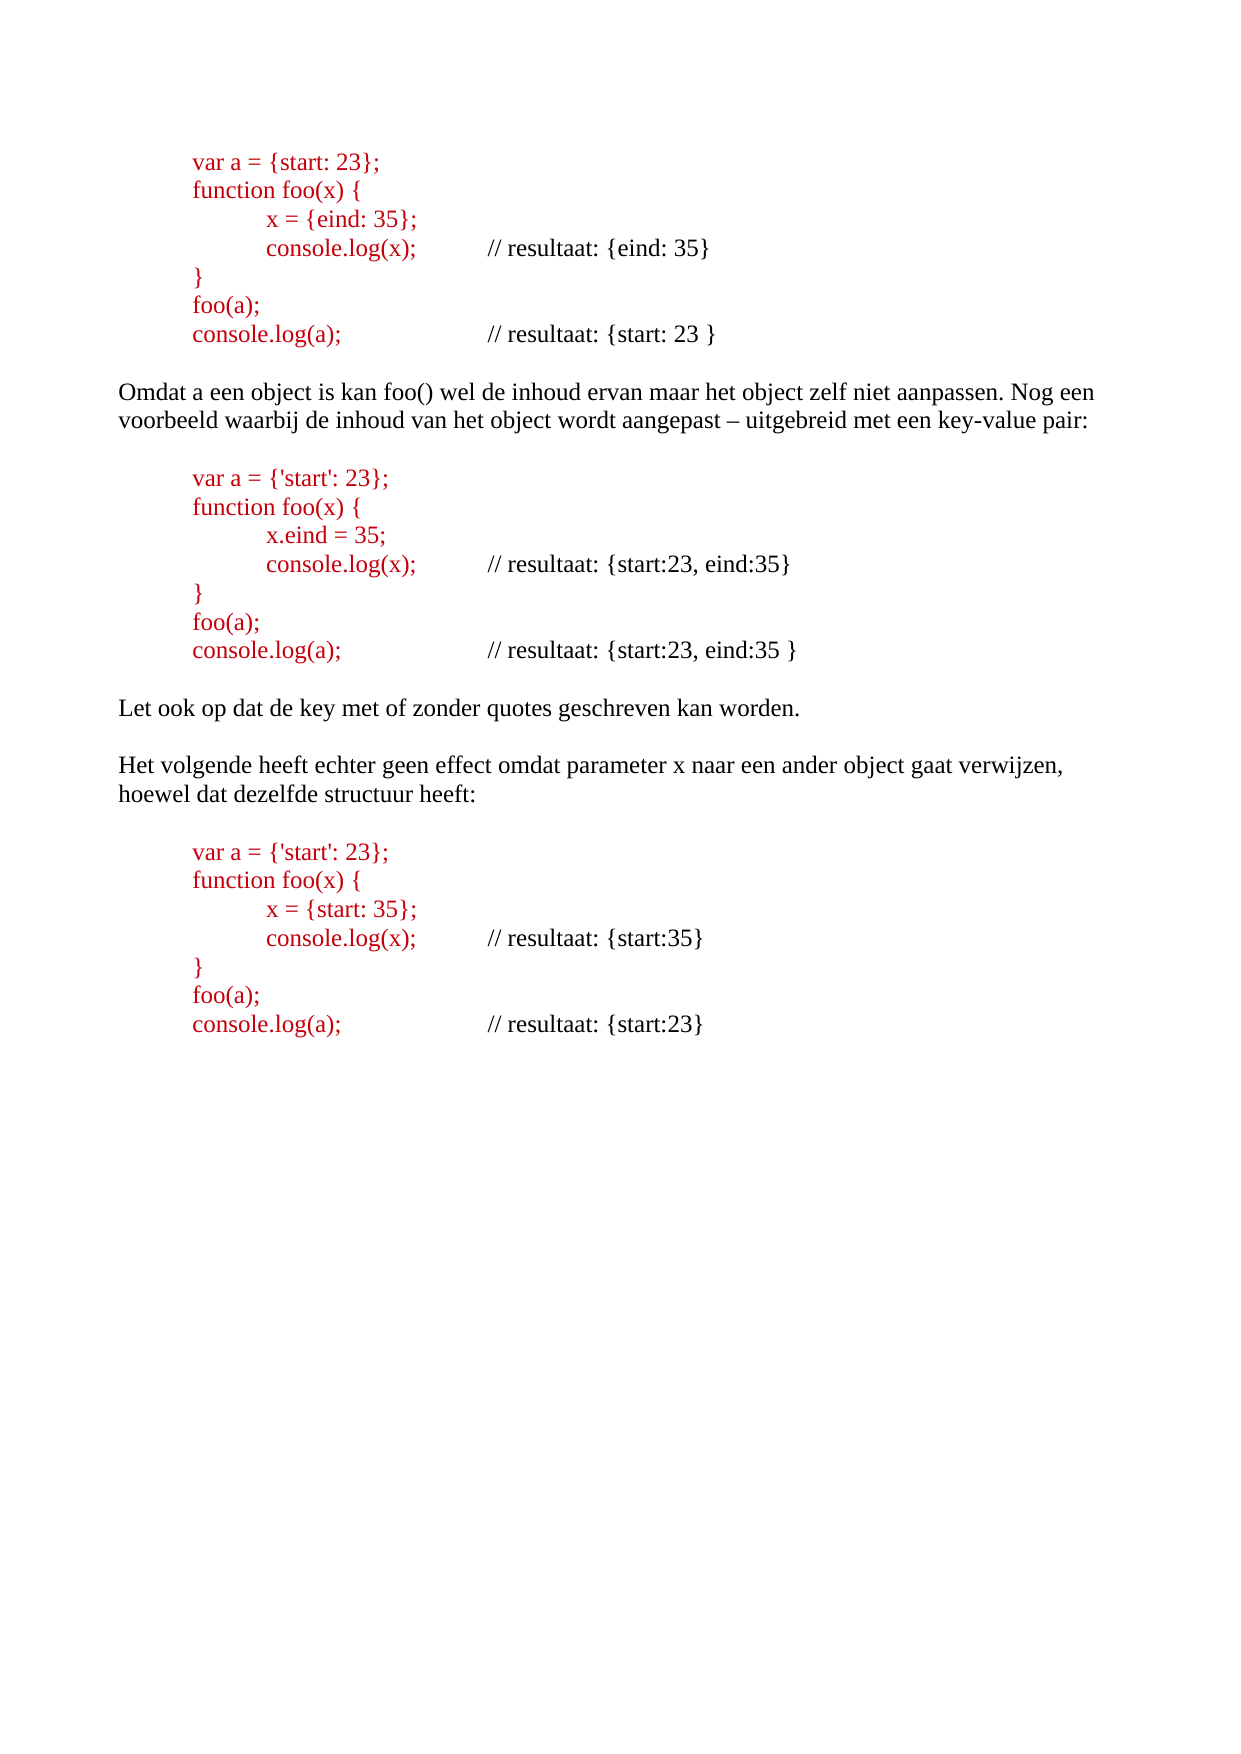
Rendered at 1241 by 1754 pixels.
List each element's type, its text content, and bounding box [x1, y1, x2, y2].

text x = {eind: 35}; [118, 204, 1122, 233]
text } [118, 262, 1122, 291]
text console.log(a); // resultaat: {start:23} [118, 1009, 1122, 1038]
text foo(a); [118, 291, 1122, 319]
text console.log(x); // resultaat: {start:23, eind:35} [118, 549, 1122, 578]
text x = {start: 35}; [118, 894, 1122, 923]
text } [118, 578, 1122, 607]
text Het volgende heeft echter geen effect omdat parameter x naar een ander object gaat verwijzen, hoewel dat dezelfde structuur heeft: [118, 751, 1122, 808]
text function foo(x) { [118, 492, 1122, 521]
text console.log(x); // resultaat: {eind: 35} [118, 233, 1122, 262]
text x.eind = 35; [118, 521, 1122, 549]
text Let ook op dat de key met of zonder quotes geschreven kan worden. [118, 693, 1122, 722]
text var a = {'start': 23}; [118, 837, 1122, 866]
text foo(a); [118, 607, 1122, 636]
text } [118, 952, 1122, 981]
text function foo(x) { [118, 866, 1122, 894]
text var a = {'start': 23}; [118, 463, 1122, 492]
text console.log(a); // resultaat: {start:23, eind:35 } [118, 636, 1122, 664]
text function foo(x) { [118, 176, 1122, 204]
text Omdat a een object is kan foo() wel de inhoud ervan maar het object zelf niet aanpassen. Nog een voorbeeld waarbij de inhoud van het object wordt aangepast – uitgebreid met een key-value pair: [118, 377, 1122, 434]
text console.log(a); // resultaat: {start: 23 } [118, 319, 1122, 348]
text console.log(x); // resultaat: {start:35} [118, 923, 1122, 952]
text foo(a); [118, 981, 1122, 1009]
text var a = {start: 23}; [118, 147, 1122, 176]
